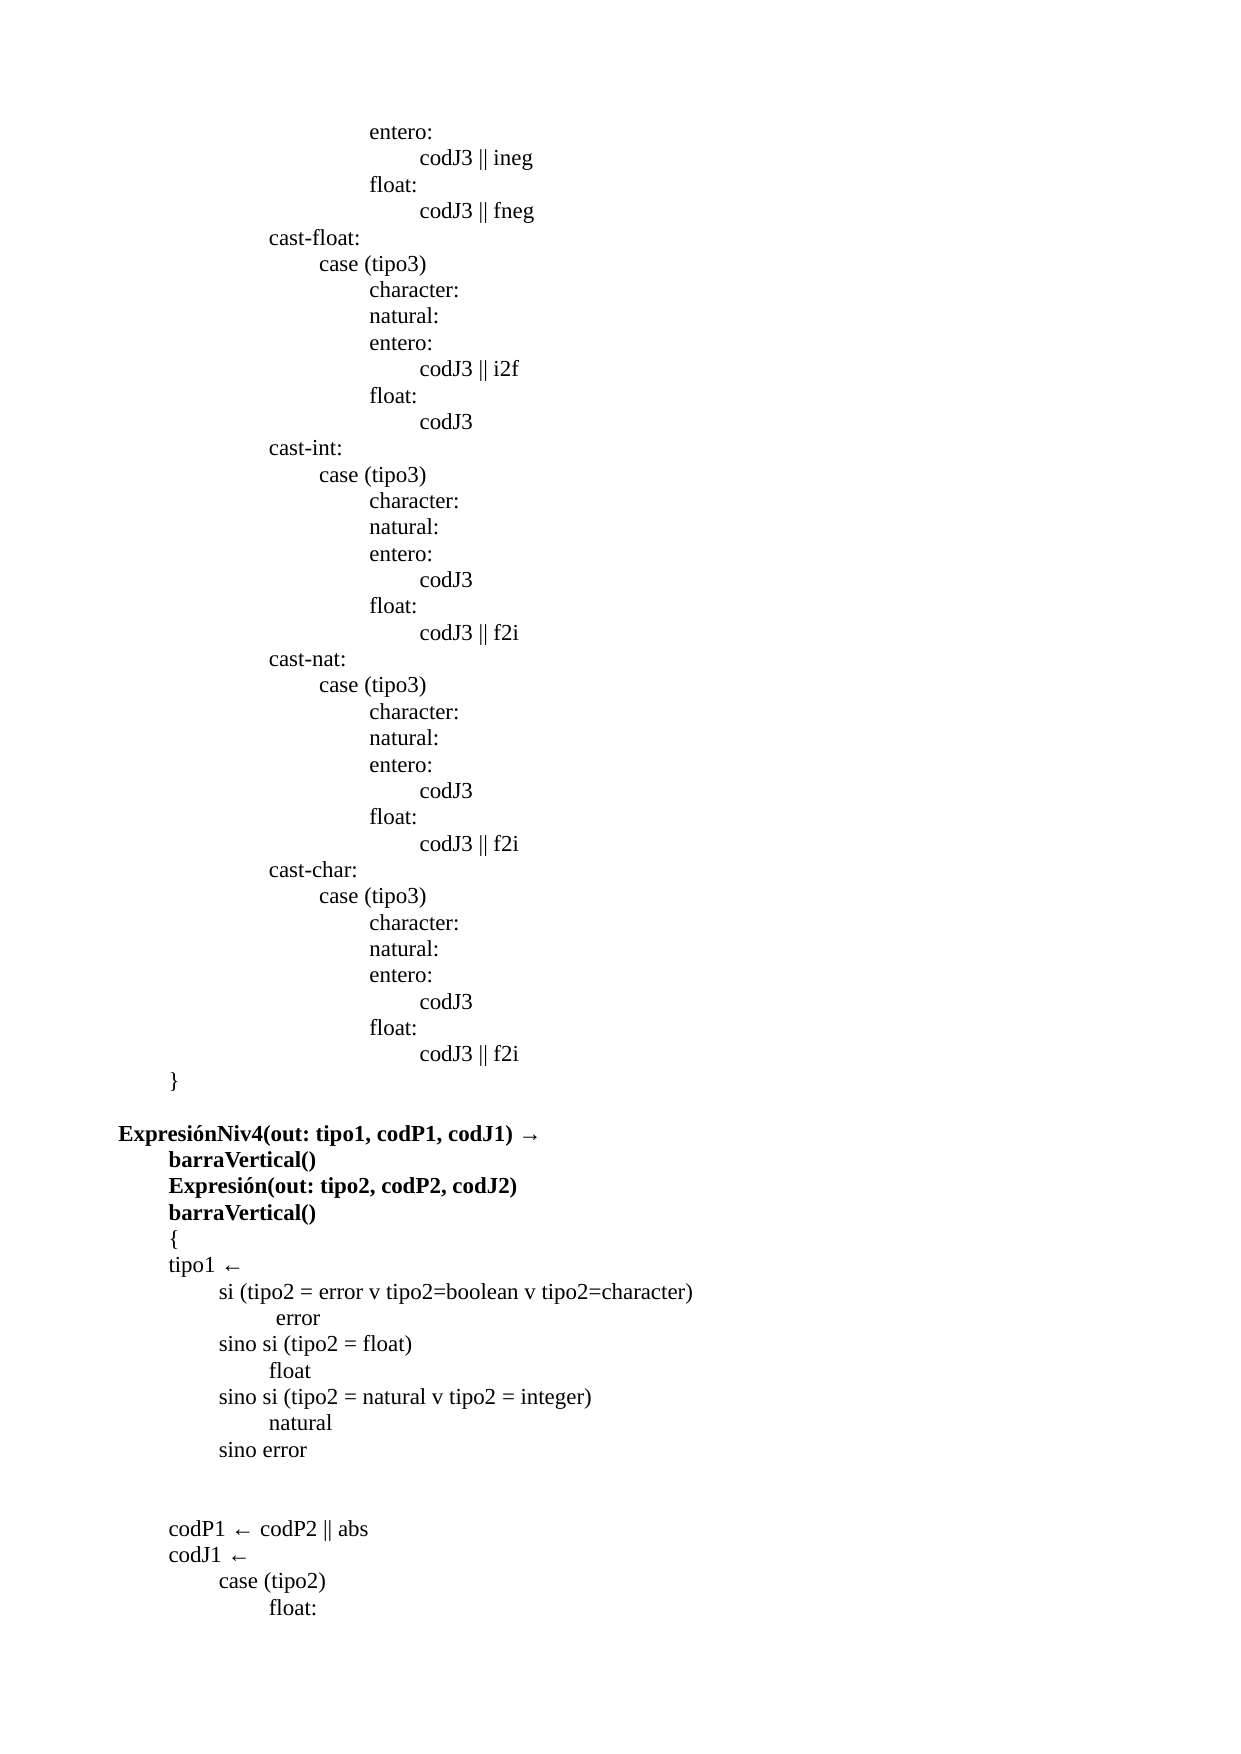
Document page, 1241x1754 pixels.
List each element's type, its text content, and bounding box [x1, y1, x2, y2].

text entero: [118, 329, 1122, 355]
text entero: [118, 961, 1122, 988]
text codJ3 [118, 408, 1122, 434]
text character: [118, 487, 1122, 513]
text natural: [118, 935, 1122, 961]
text codJ3 [118, 777, 1122, 803]
text case (tipo3) [118, 461, 1122, 487]
text cast-nat: [118, 645, 1122, 672]
text codJ3 || f2i [118, 619, 1122, 645]
text entero: [118, 118, 1122, 144]
text float: [118, 382, 1122, 408]
text natural: [118, 724, 1122, 751]
text sino error [118, 1436, 1122, 1462]
text entero: [118, 751, 1122, 777]
text error [118, 1304, 1122, 1330]
text natural [118, 1409, 1122, 1436]
text case (tipo2) [118, 1568, 1122, 1594]
text codJ3 || ineg [118, 144, 1122, 171]
text } [118, 1067, 1122, 1093]
text sino si (tipo2 = float) [118, 1330, 1122, 1357]
text character: [118, 698, 1122, 724]
text codJ3 [118, 566, 1122, 592]
text { [118, 1225, 1122, 1251]
text codJ3 || i2f [118, 355, 1122, 382]
text codJ3 [118, 988, 1122, 1014]
text case (tipo3) [118, 672, 1122, 698]
text barraVertical() [118, 1199, 1122, 1225]
text codJ3 || f2i [118, 1041, 1122, 1067]
text cast-char: [118, 856, 1122, 882]
text float: [118, 1014, 1122, 1041]
text float: [118, 171, 1122, 197]
text si (tipo2 = error v tipo2=boolean v tipo2=character) [118, 1278, 1122, 1304]
text natural: [118, 513, 1122, 540]
text entero: [118, 540, 1122, 566]
text ExpresiónNiv4(out: tipo1, codP1, codJ1) → [118, 1119, 1122, 1146]
text codJ3 || f2i [118, 830, 1122, 856]
text natural: [118, 303, 1122, 329]
text float: [118, 592, 1122, 619]
text float: [118, 1594, 1122, 1620]
text float [118, 1357, 1122, 1383]
text character: [118, 909, 1122, 935]
text case (tipo3) [118, 250, 1122, 276]
text codP1 ← codP2 || abs [118, 1515, 1122, 1541]
text sino si (tipo2 = natural v tipo2 = integer) [118, 1383, 1122, 1409]
text barraVertical() [118, 1146, 1122, 1172]
text codJ1 ← [118, 1541, 1122, 1568]
text case (tipo3) [118, 882, 1122, 909]
text cast-float: [118, 223, 1122, 250]
text codJ3 || fneg [118, 197, 1122, 223]
text cast-int: [118, 434, 1122, 461]
text tipo1 ← [118, 1251, 1122, 1278]
text Expresión(out: tipo2, codP2, codJ2) [118, 1172, 1122, 1199]
text float: [118, 803, 1122, 830]
text character: [118, 276, 1122, 303]
